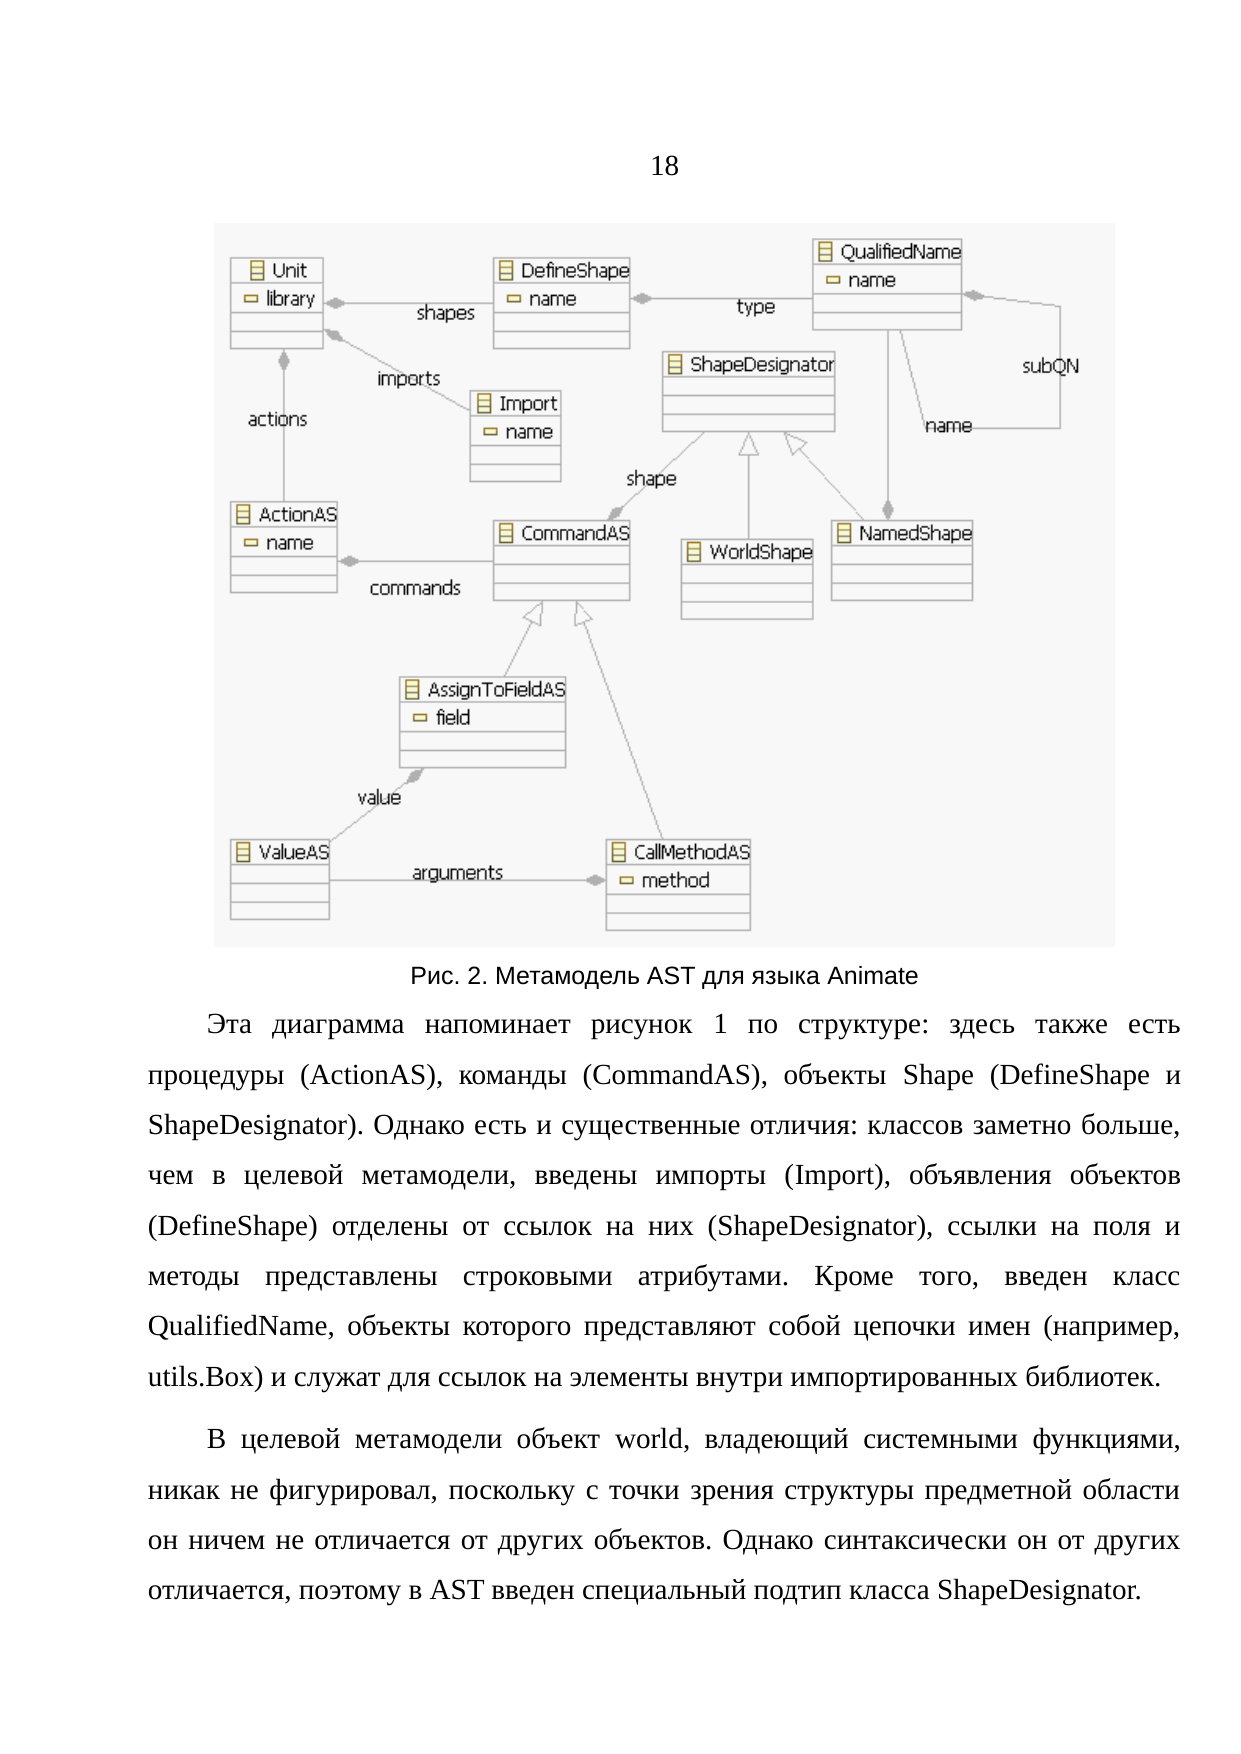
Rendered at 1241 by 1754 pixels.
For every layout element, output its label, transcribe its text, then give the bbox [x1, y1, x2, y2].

picture [213, 223, 1116, 947]
text В целевой метамодели объект world, владеющий системными функциями, никак не фигурировал, поскольку с точки зрения структуры предметной области он ничем не отличается от других объектов. Однако синтаксически он от других отличается, поэтому в AST введен специальный подтип класса ShapeDesignator. [148, 1422, 1181, 1606]
text Эта диаграмма напоминает рисунок 1 по структуре: здесь также есть процедуры (ActionAS), команды (CommandAS), объекты Shape (DefineShape и ShapeDesignator). Однако есть и существенные отличия: классов заметно больше, чем в целевой метамодели, введены импорты (Import), объявления объектов (DefineShape) отделены от ссылок на них (ShapeDesignator), ссылки на поля и методы представлены строковыми атрибутами. Кроме того, введен класс QualifiedName, объекты которого представляют собой цепочки имен (например, utils.Box) и служат для ссылок на элементы внутри импортированных библиотек. [148, 211, 1181, 1392]
text Рис. 2. Метамодель AST для языка Animate [214, 947, 1115, 990]
